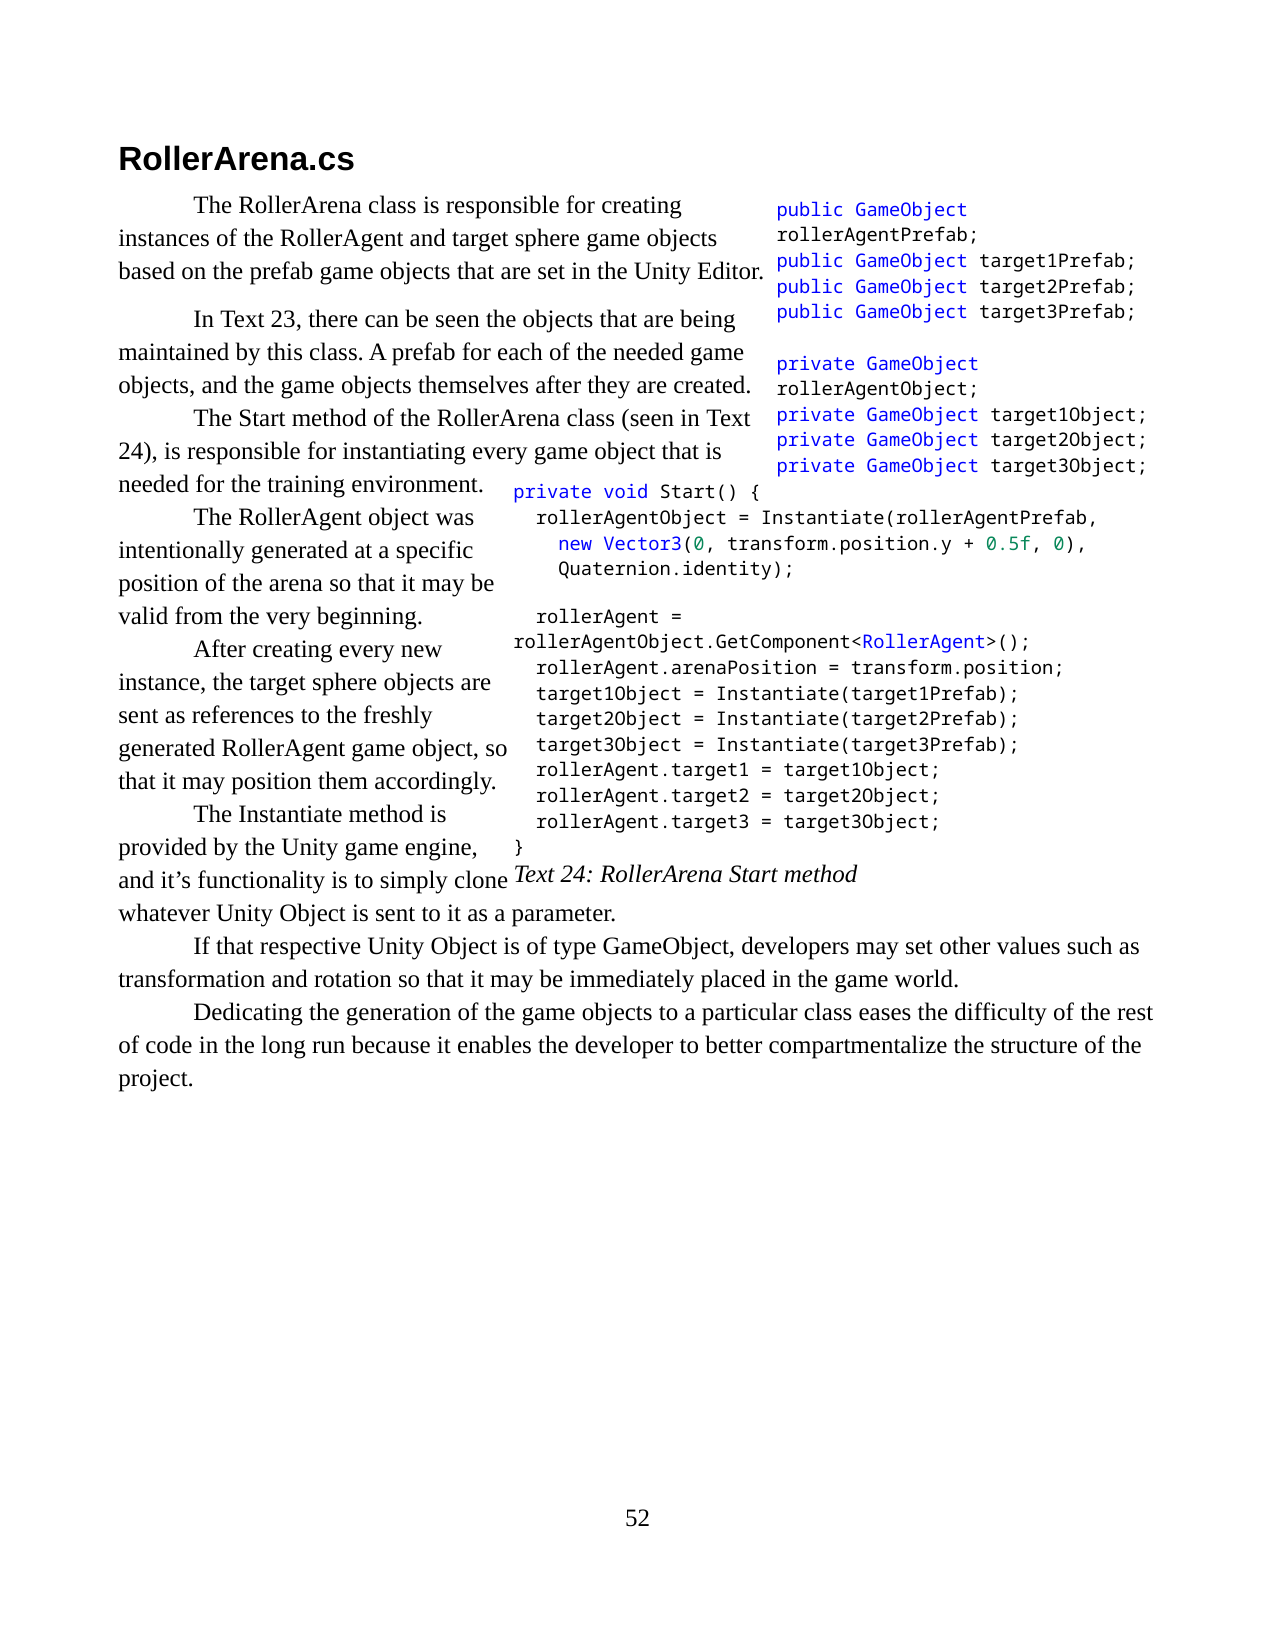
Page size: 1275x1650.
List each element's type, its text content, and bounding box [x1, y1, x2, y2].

text The Instantiate method is provided by the Unity game engine, and it’s functionality is to simply clone whatever Unity Object is sent to it as a parameter. [118, 799, 1157, 927]
text The RollerAgent object was intentionally generated at a specific position of the arena so that it may be valid from the very beginning. [118, 502, 513, 630]
text After creating every new instance, the target sphere objects are sent as references to the freshly generated RollerAgent game object, so that it may position them accordingly. [118, 634, 513, 795]
text Dedicating the generation of the game objects to a particular class eases the difficulty of the rest of code in the long run because it enables the developer to better compartmentalize the structure of the project. [118, 997, 1157, 1092]
text The RollerArena class is responsible for creating instances of the RollerAgent and target sphere game objects based on the prefab game objects that are set in the Unity Editor. [118, 190, 1161, 285]
text The Start method of the RollerArena class (seen in Text 24), is responsible for instantiating every game object that is needed for the training environment. [118, 403, 1157, 498]
text In Text 23, there can be seen the objects that are being maintained by this class. A prefab for each of the needed game objects, and the game objects themselves after they are created. [118, 304, 777, 398]
text Text 24: RollerArena Start method [513, 491, 1157, 888]
subtitle RollerArena.cs [118, 139, 1157, 178]
text Text 23: Objects used by RollerArena [777, 208, 1161, 558]
text If that respective Unity Object is of type GameObject, developers may set other values such as transformation and rotation so that it may be immediately placed in the game world. [118, 931, 1157, 993]
